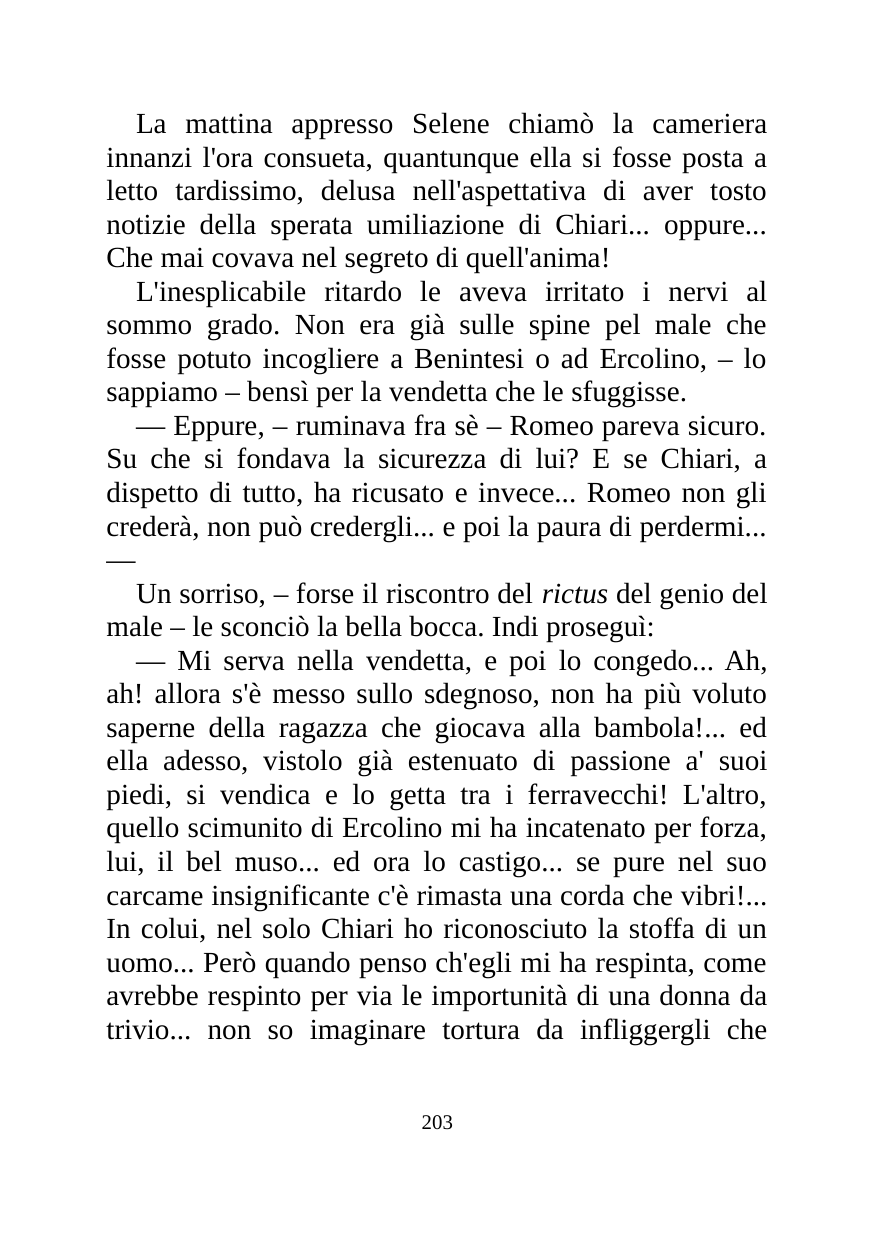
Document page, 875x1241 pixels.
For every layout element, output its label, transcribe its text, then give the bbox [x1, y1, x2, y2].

text — Mi serva nella vendetta, e poi lo congedo... Ah, ah! allora s'è messo sullo sdegnoso, non ha più voluto saperne della ragazza che giocava alla bambola!... ed ella adesso, vistolo già estenuato di passione a' suoi piedi, si vendica e lo getta tra i ferravecchi! L'altro, quello scimunito di Ercolino mi ha incatenato per forza, lui, il bel muso... ed ora lo castigo... se pure nel suo carcame insignificante c'è rimasta una corda che vibri!... In colui, nel solo Chiari ho riconosciuto la stoffa di un uomo... Però quando penso ch'egli mi ha respinta, come avrebbe respinto per via le importunità di una donna da trivio... non so imaginare tortura da infliggergli che [106, 643, 768, 1045]
text — Eppure, – ruminava fra sè – Romeo pareva sicuro. Su che si fondava la sicurezza di lui? E se Chiari, a dispetto di tutto, ha ricusato e invece... Romeo non gli crederà, non può credergli... e poi la paura di perdermi... — [106, 408, 768, 576]
text Un sorriso, – forse il riscontro del rictus del genio del male – le sconciò la bella bocca. Indi proseguì: [106, 576, 768, 643]
text La mattina appresso Selene chiamò la cameriera innanzi l'ora consueta, quantunque ella si fosse posta a letto tardissimo, delusa nell'aspettativa di aver tosto notizie della sperata umiliazione di Chiari... oppure... Che mai covava nel segreto di quell'anima! [106, 106, 768, 274]
text L'inesplicabile ritardo le aveva irritato i nervi al sommo grado. Non era già sulle spine pel male che fosse potuto incogliere a Benintesi o ad Ercolino, – lo sappiamo – bensì per la vendetta che le sfuggisse. [106, 274, 768, 408]
